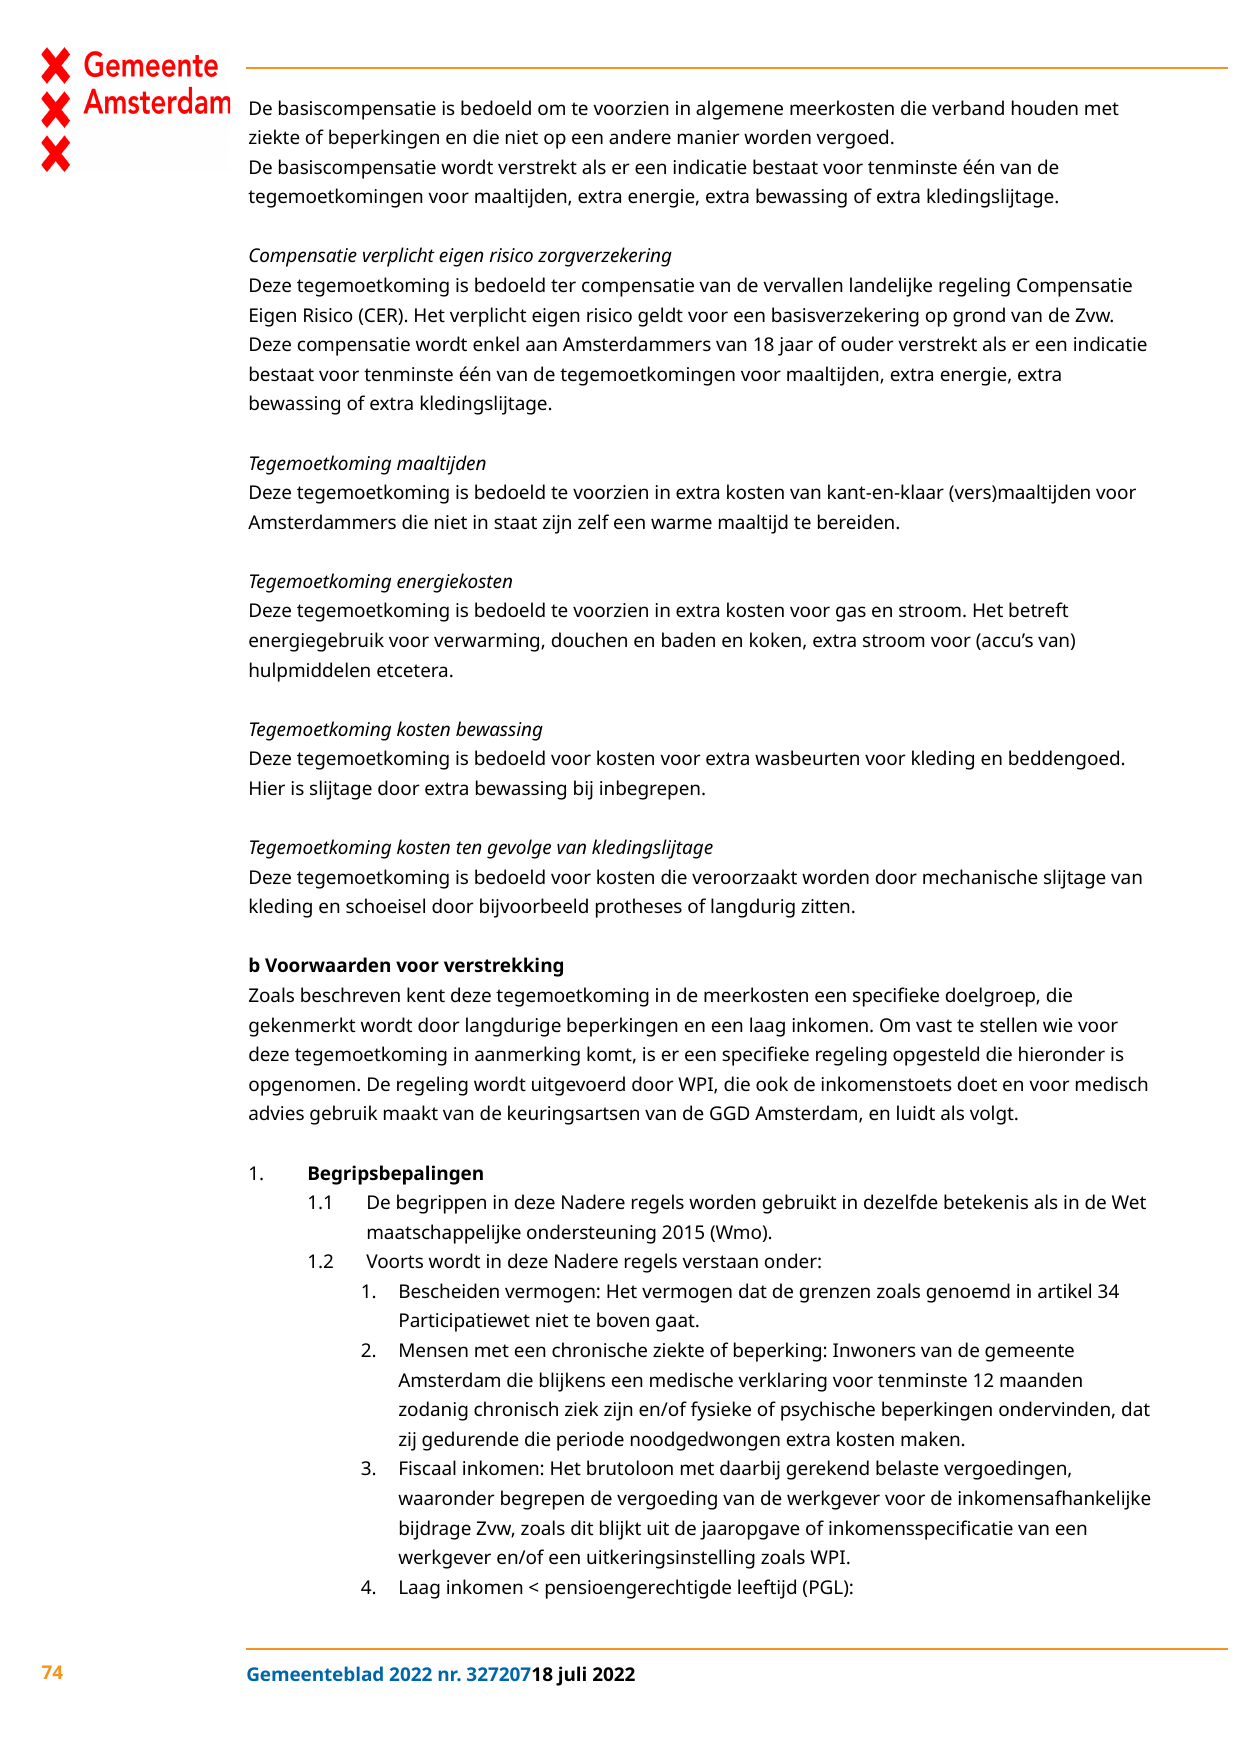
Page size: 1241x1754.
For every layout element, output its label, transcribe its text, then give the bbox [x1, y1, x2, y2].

text Deze tegemoetkoming is bedoeld voor kosten voor extra wasbeurten voor kleding en beddengoed. Hier is slijtage door extra bewassing bij inbegrepen. [248, 746, 1152, 801]
text Deze tegemoetkoming is bedoeld voor kosten die veroorzaakt worden door mechanische slijtage van kleding en schoeisel door bijvoorbeeld protheses of langdurig zitten. [248, 864, 1152, 919]
text De basiscompensatie wordt verstrekt als er een indicatie bestaat voor tenminste één van de tegemoetkomingen voor maaltijden, extra energie, extra bewassing of extra kledingslijtage. [248, 154, 1152, 209]
text Zoals beschreven kent deze tegemoetkoming in de meerkosten een specifieke doelgroep, die gekenmerkt wordt door langdurige beperkingen en een laag inkomen. Om vast te stellen wie voor deze tegemoetkoming in aanmerking komt, is er een specifieke regeling opgesteld die hieronder is opgenomen. De regeling wordt uitgevoerd door WPI, die ook de inkomenstoets doet en voor medisch advies gebruik maakt van de keuringsartsen van de GGD Amsterdam, en luidt als volgt. [248, 982, 1152, 1126]
text Tegemoetkoming kosten bewassing [248, 716, 1152, 742]
list Mensen met een chronische ziekte of beperking: Inwoners van de gemeente Amsterdam die blijkens een medische verklaring voor tenminste 12 maanden zodanig chronisch ziek zijn en/of fysieke of psychische beperkingen ondervinden, dat zij gedurende die periode noodgedwongen extra kosten maken. [361, 1337, 1152, 1452]
text Tegemoetkoming maaltijden [248, 450, 1152, 476]
list De begrippen in deze Nadere regels worden gebruikt in dezelfde betekenis als in de Wet maatschappelijke ondersteuning 2015 (Wmo). [307, 1189, 1152, 1245]
picture [41, 47, 231, 172]
text Deze tegemoetkoming is bedoeld ter compensatie van de vervallen landelijke regeling Compensatie Eigen Risico (CER). Het verplicht eigen risico geldt voor een basisverzekering op grond van de Zvw. [248, 272, 1152, 328]
list Bescheiden vermogen: Het vermogen dat de grenzen zoals genoemd in artikel 34 Participatiewet niet te boven gaat. [361, 1278, 1152, 1333]
text De basiscompensatie is bedoeld om te voorzien in algemene meerkosten die verband houden met ziekte of beperkingen en die niet op een andere manier worden vergoed. [248, 95, 1152, 150]
text b Voorwaarden voor verstrekking [248, 953, 1152, 978]
text Tegemoetkoming energiekosten [248, 568, 1152, 594]
text Deze tegemoetkoming is bedoeld te voorzien in extra kosten van kant-en-klaar (vers)maaltijden voor Amsterdammers die niet in staat zijn zelf een warme maaltijd te bereiden. [248, 479, 1152, 535]
list Voorts wordt in deze Nadere regels verstaan onder: [307, 1248, 1152, 1274]
text Deze tegemoetkoming is bedoeld te voorzien in extra kosten voor gas en stroom. Het betreft energiegebruik voor verwarming, douchen en baden en koken, extra stroom voor (accu’s van) hulpmiddelen etcetera. [248, 598, 1152, 683]
text Tegemoetkoming kosten ten gevolge van kledingslijtage [248, 834, 1152, 860]
list Begripsbepalingen [248, 1160, 1152, 1186]
text Compensatie verplicht eigen risico zorgverzekering [248, 243, 1152, 268]
text Deze compensatie wordt enkel aan Amsterdammers van 18 jaar of ouder verstrekt als er een indicatie bestaat voor tenminste één van de tegemoetkomingen voor maaltijden, extra energie, extra bewassing of extra kledingslijtage. [248, 331, 1152, 416]
list Laag inkomen < pensioengerechtigde leeftijd (PGL): [361, 1574, 1152, 1600]
list Fiscaal inkomen: Het brutoloon met daarbij gerekend belaste vergoedingen, waaronder begrepen de vergoeding van de werkgever voor de inkomensafhankelijke bijdrage Zvw, zoals dit blijkt uit de jaaropgave of inkomensspecificatie van een werkgever en/of een uitkeringsinstelling zoals WPI. [361, 1456, 1152, 1570]
